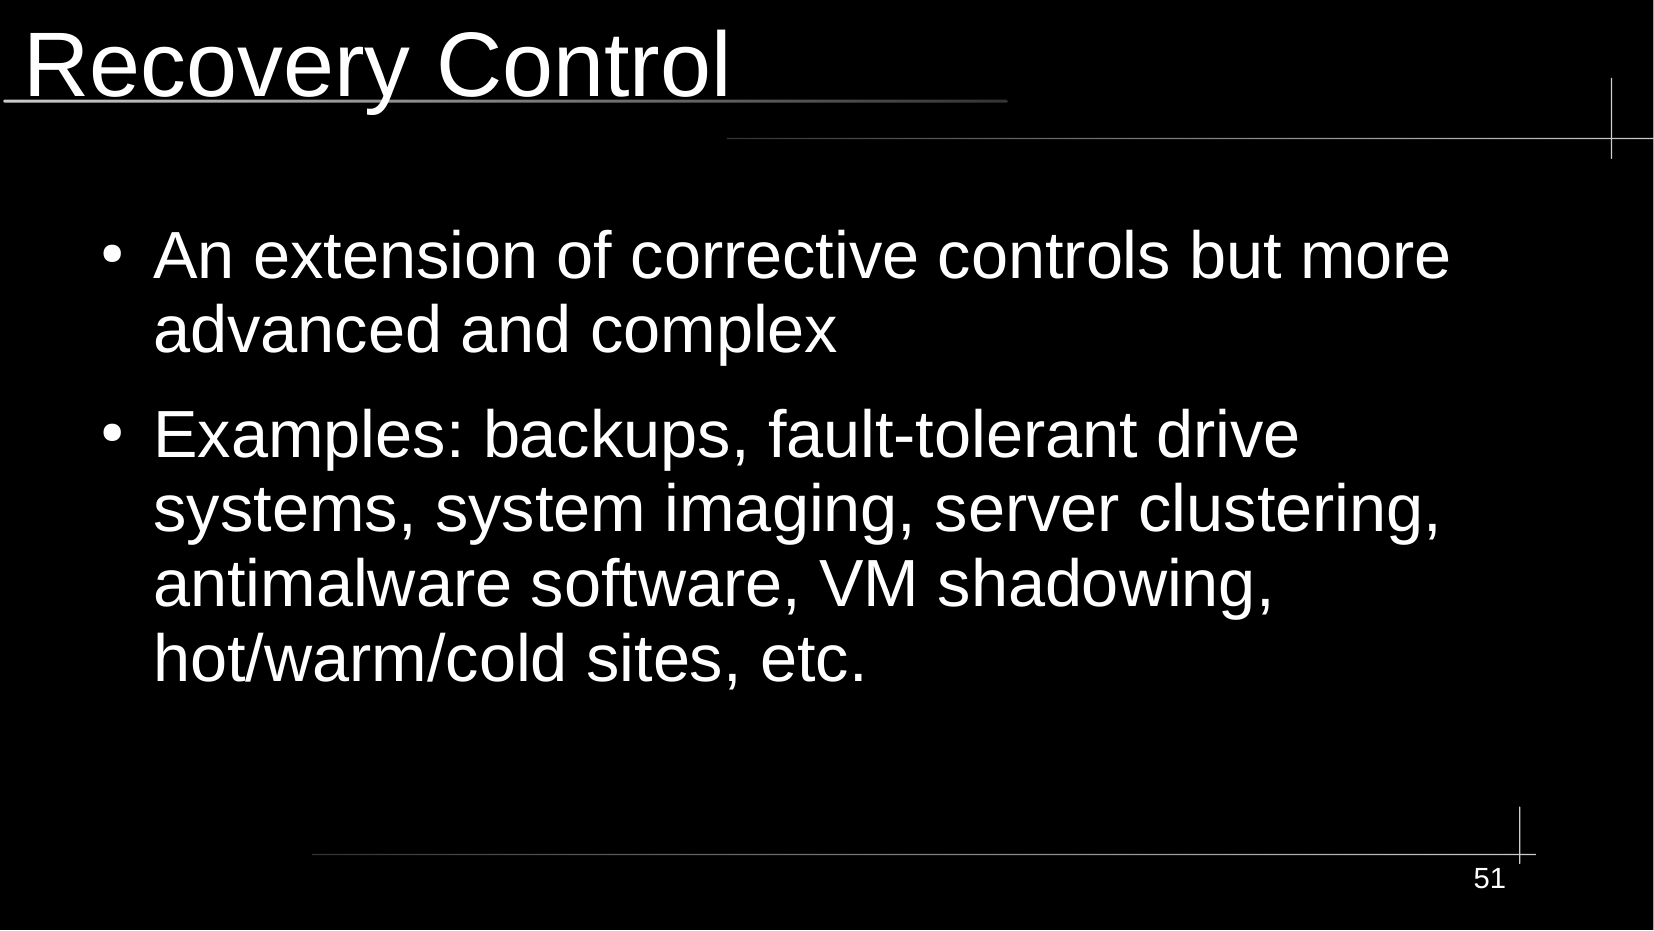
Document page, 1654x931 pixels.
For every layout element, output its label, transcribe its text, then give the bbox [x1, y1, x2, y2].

title Recovery Control [23, 11, 1589, 119]
list An extension of corrective controls but more advanced and complex Examples: backups, fault-tolerant drive systems, system imaging, server clustering, antimalware software, VM shadowing, hot/warm/cold sites, etc. [82, 217, 1571, 863]
